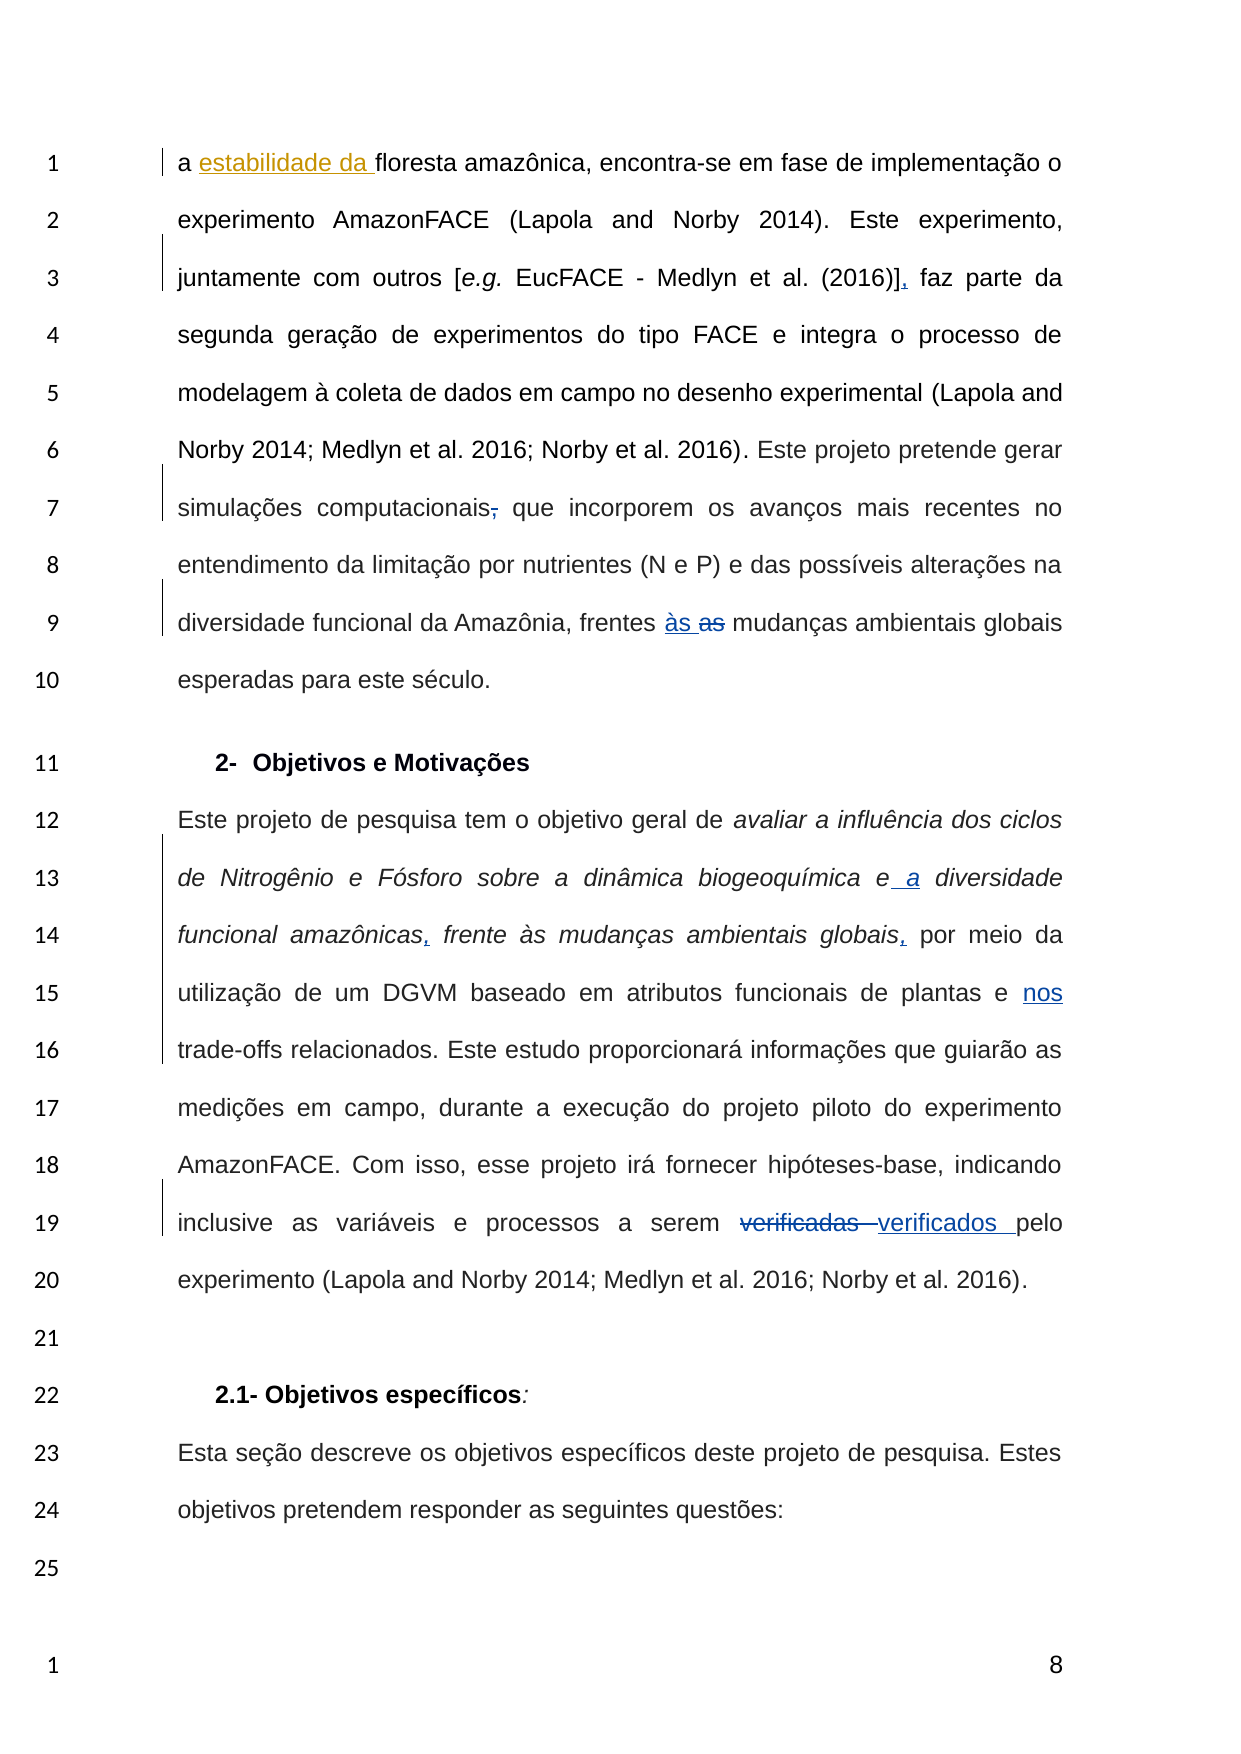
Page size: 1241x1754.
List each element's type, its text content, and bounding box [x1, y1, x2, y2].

list Objetivos e Motivações [215, 748, 1063, 776]
text a estabilidade da floresta amazônica, encontra-se em fase de implementação o experimento AmazonFACE (Lapola and Norby 2014). Este experimento, juntamente com outros [e.g. EucFACE - Medlyn et al. (2016)], faz parte da segunda geração de experimentos do tipo FACE e integra o processo de modelagem à coleta de dados em campo no desenho experimental (Lapola and Norby 2014; Medlyn et al. 2016; Norby et al. 2016). Este projeto pretende gerar simulações computacionais que incorporem os avanços mais recentes no entendimento da limitação por nutrientes (N e P) e das possíveis alterações na diversidade funcional da Amazônia, frentes às mudanças ambientais globais esperadas para este século. [177, 148, 1063, 694]
text Esta seção descreve os objetivos específicos deste projeto de pesquisa. Estes objetivos pretendem responder as seguintes questões: [177, 1438, 1063, 1524]
text 2.1- Objetivos específicos: [177, 1380, 1063, 1409]
text Este projeto de pesquisa tem o objetivo geral de avaliar a influência dos ciclos de Nitrogênio e Fósforo sobre a dinâmica biogeoquímica e a diversidade funcional amazônicas, frente às mudanças ambientais globais, por meio da utilização de um DGVM baseado em atributos funcionais de plantas e nos trade-offs relacionados. Este estudo proporcionará informações que guiarão as medições em campo, durante a execução do projeto piloto do experimento AmazonFACE. Com isso, esse projeto irá fornecer hipóteses-base, indicando inclusive as variáveis e processos a serem verificados pelo experimento (Lapola and Norby 2014; Medlyn et al. 2016; Norby et al. 2016). [177, 805, 1063, 1294]
